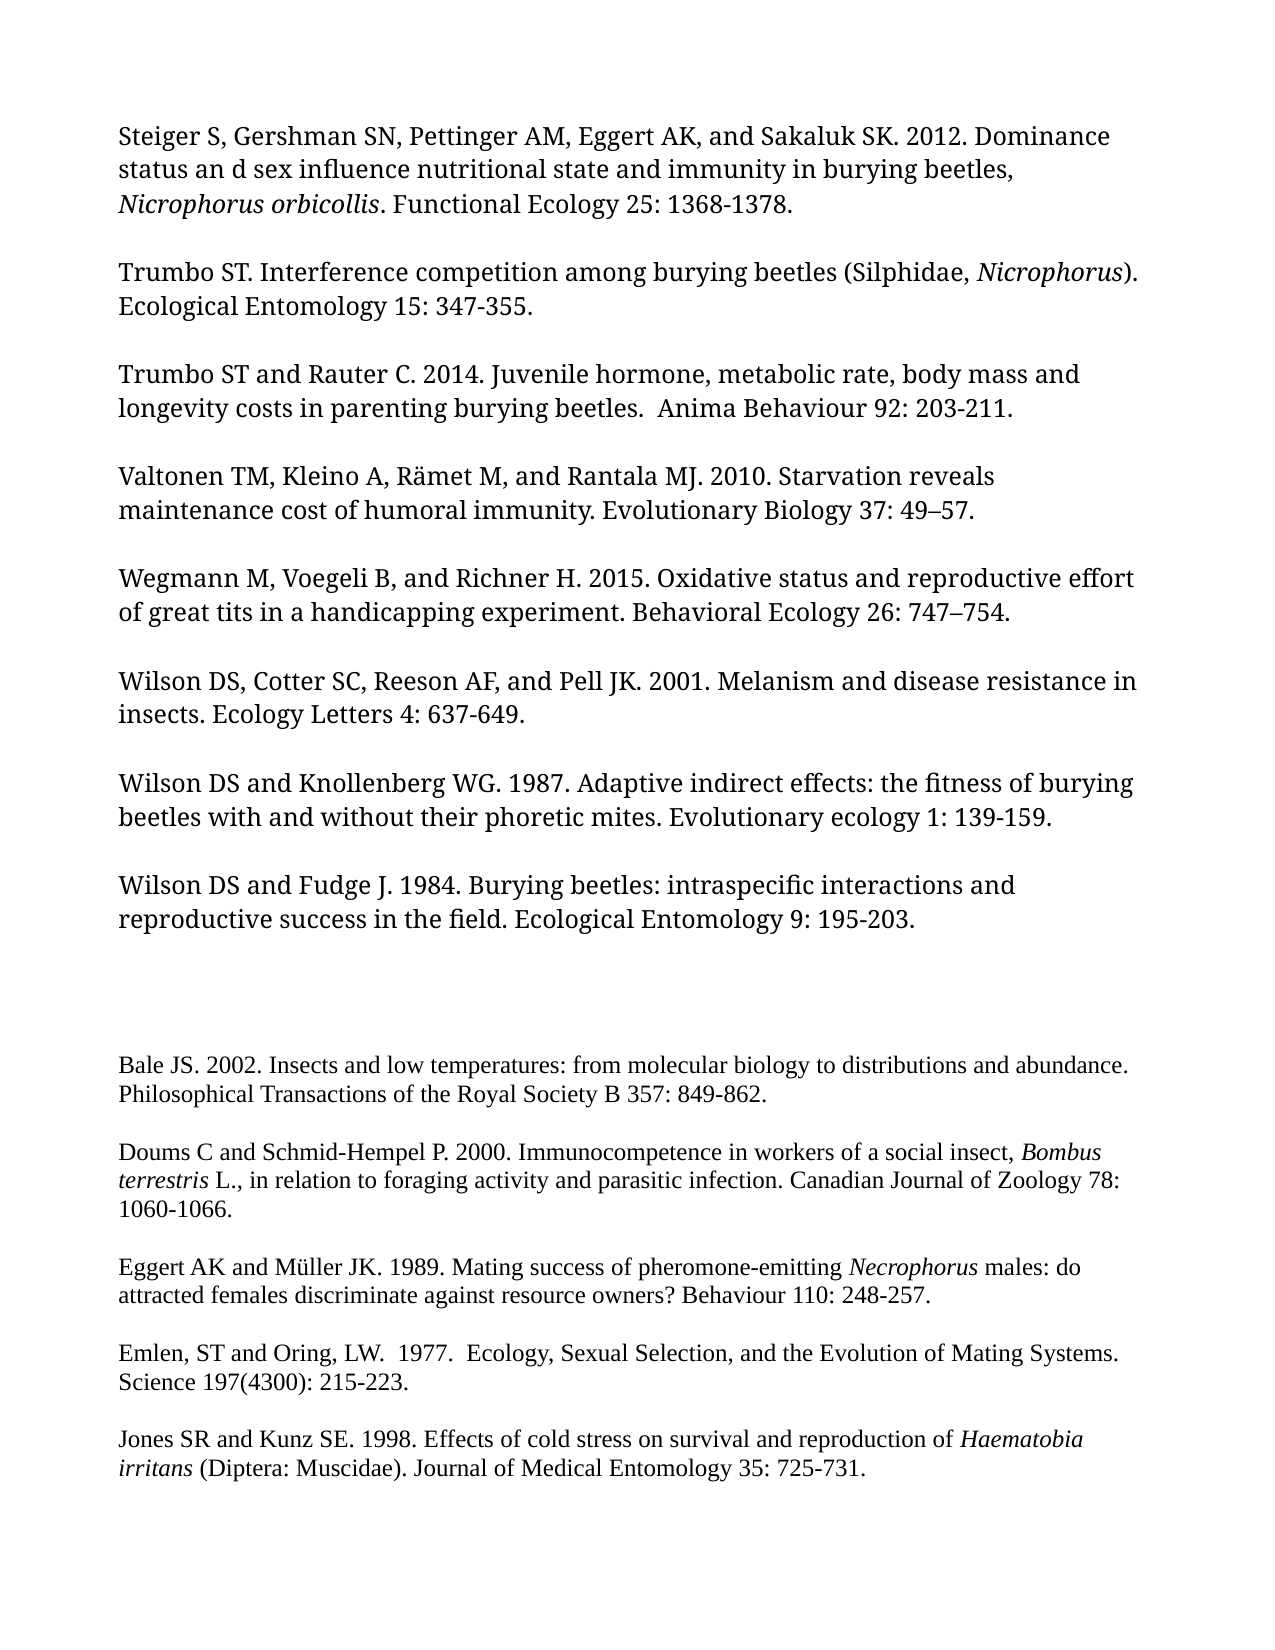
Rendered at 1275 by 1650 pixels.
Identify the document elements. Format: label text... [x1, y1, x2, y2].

text Valtonen TM, Kleino A, Rämet M, and Rantala MJ. 2010. Starvation reveals maintenance cost of humoral immunity. Evolutionary Biology 37: 49–57. [118, 459, 1157, 527]
text Trumbo ST. Interference competition among burying beetles (Silphidae, Nicrophorus). Ecological Entomology 15: 347-355. [118, 254, 1157, 322]
text Wilson DS, Cotter SC, Reeson AF, and Pell JK. 2001. Melanism and disease resistance in insects. Ecology Letters 4: 637-649. [118, 663, 1157, 731]
text Doums C and Schmid-Hempel P. 2000. Immunocompetence in workers of a social insect, Bombus terrestris L., in relation to foraging activity and parasitic infection. Canadian Journal of Zoology 78: 1060-1066. [118, 1137, 1157, 1223]
text Emlen, ST and Oring, LW. 1977. Ecology, Sexual Selection, and the Evolution of Mating Systems. Science 197(4300): 215-223. [118, 1338, 1157, 1396]
text Bale JS. 2002. Insects and low temperatures: from molecular biology to distributions and abundance. Philosophical Transactions of the Royal Society B 357: 849-862. [118, 1051, 1157, 1108]
text Eggert AK and Müller JK. 1989. Mating success of pheromone-emitting Necrophorus males: do attracted females discriminate against resource owners? Behaviour 110: 248-257. [118, 1252, 1157, 1309]
text Wegmann M, Voegeli B, and Richner H. 2015. Oxidative status and reproductive effort of great tits in a handicapping experiment. Behavioral Ecology 26: 747–754. [118, 561, 1157, 629]
text Jones SR and Kunz SE. 1998. Effects of cold stress on survival and reproduction of Haematobia irritans (Diptera: Muscidae). Journal of Medical Entomology 35: 725-731. [118, 1424, 1157, 1482]
text Wilson DS and Fudge J. 1984. Burying beetles: intraspecific interactions and reproductive success in the field. Ecological Entomology 9: 195-203. [118, 867, 1157, 936]
text Steiger S, Gershman SN, Pettinger AM, Eggert AK, and Sakaluk SK. 2012. Dominance status an d sex influence nutritional state and immunity in burying beetles, Nicrophorus orbicollis. Functional Ecology 25: 1368-1378. [118, 118, 1157, 220]
text Wilson DS and Knollenberg WG. 1987. Adaptive indirect effects: the fitness of burying beetles with and without their phoretic mites. Evolutionary ecology 1: 139-159. [118, 765, 1157, 833]
text Trumbo ST and Rauter C. 2014. Juvenile hormone, metabolic rate, body mass and longevity costs in parenting burying beetles. Anima Behaviour 92: 203-211. [118, 357, 1157, 425]
